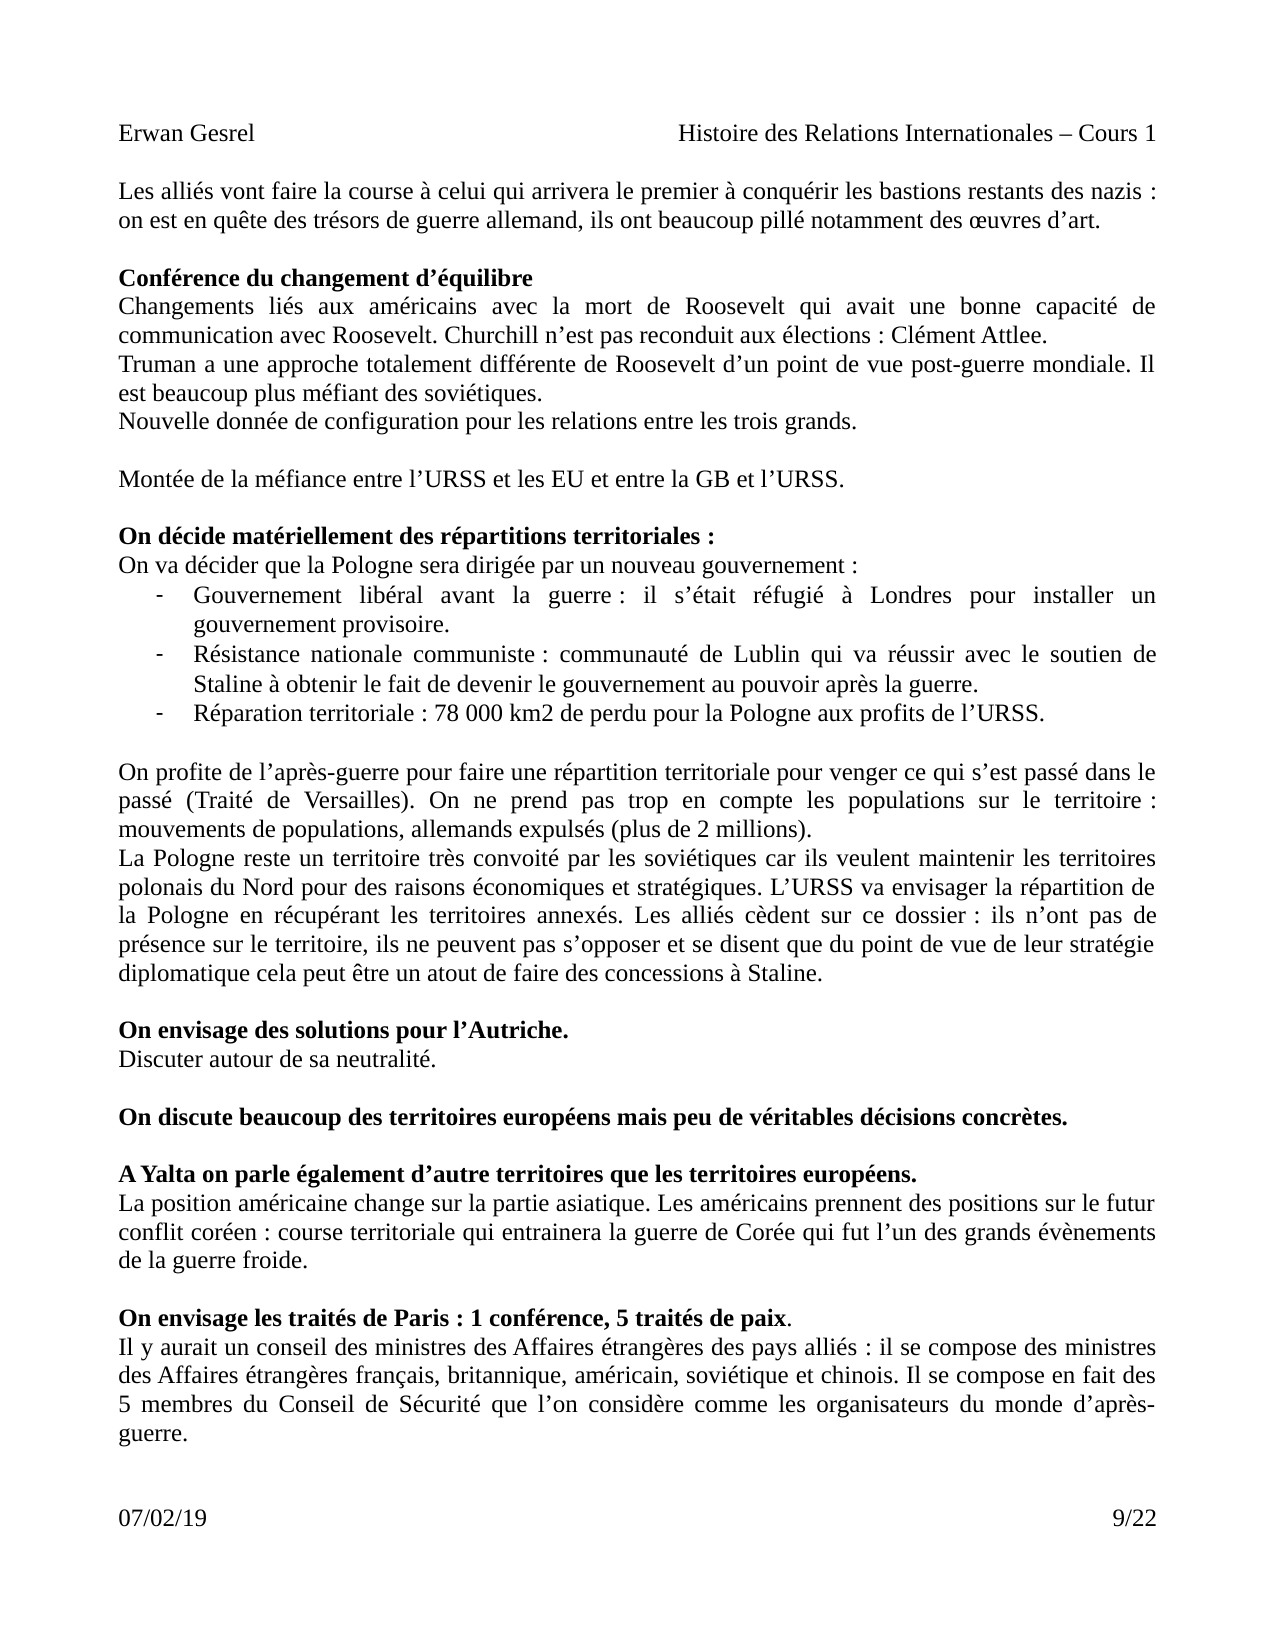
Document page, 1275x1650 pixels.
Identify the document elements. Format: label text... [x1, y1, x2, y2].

text Truman a une approche totalement différente de Roosevelt d’un point de vue post-guerre mondiale. Il est beaucoup plus méfiant des soviétiques. [118, 349, 1157, 406]
text On envisage des solutions pour l’Autriche. [118, 1015, 1157, 1044]
list Réparation territoriale : 78 000 km2 de perdu pour la Pologne aux profits de l’URSS. [156, 697, 1157, 728]
text On va décider que la Pologne sera dirigée par un nouveau gouvernement : [118, 550, 1157, 579]
list Résistance nationale communiste : communauté de Lublin qui va réussir avec le soutien de Staline à obtenir le fait de devenir le gouvernement au pouvoir après la guerre. [156, 638, 1157, 697]
text La Pologne reste un territoire très convoité par les soviétiques car ils veulent maintenir les territoires polonais du Nord pour des raisons économiques et stratégiques. L’URSS va envisager la répartition de la Pologne en récupérant les territoires annexés. Les alliés cèdent sur ce dossier : ils n’ont pas de présence sur le territoire, ils ne peuvent pas s’opposer et se disent que du point de vue de leur stratégie diplomatique cela peut être un atout de faire des concessions à Staline. [118, 843, 1157, 987]
text On envisage les traités de Paris : 1 conférence, 5 traités de paix. [118, 1303, 1157, 1332]
text Conférence du changement d’équilibre [118, 263, 1157, 291]
text On profite de l’après-guerre pour faire une répartition territoriale pour venger ce qui s’est passé dans le passé (Traité de Versailles). On ne prend pas trop en compte les populations sur le territoire : mouvements de populations, allemands expulsés (plus de 2 millions). [118, 757, 1157, 843]
text On décide matériellement des répartitions territoriales : [118, 521, 1157, 550]
text Montée de la méfiance entre l’URSS et les EU et entre la GB et l’URSS. [118, 464, 1157, 493]
text La position américaine change sur la partie asiatique. Les américains prennent des positions sur le futur conflit coréen : course territoriale qui entrainera la guerre de Corée qui fut l’un des grands évènements de la guerre froide. [118, 1188, 1157, 1274]
text Discuter autour de sa neutralité. [118, 1044, 1157, 1073]
text Il y aurait un conseil des ministres des Affaires étrangères des pays alliés : il se compose des ministres des Affaires étrangères français, britannique, américain, soviétique et chinois. Il se compose en fait des 5 membres du Conseil de Sécurité que l’on considère comme les organisateurs du monde d’après-guerre. [118, 1332, 1157, 1447]
text Changements liés aux américains avec la mort de Roosevelt qui avait une bonne capacité de communication avec Roosevelt. Churchill n’est pas reconduit aux élections : Clément Attlee. [118, 291, 1157, 349]
text On discute beaucoup des territoires européens mais peu de véritables décisions concrètes. [118, 1102, 1157, 1130]
text Nouvelle donnée de configuration pour les relations entre les trois grands. [118, 406, 1157, 435]
text A Yalta on parle également d’autre territoires que les territoires européens. [118, 1159, 1157, 1188]
list Gouvernement libéral avant la guerre : il s’était réfugié à Londres pour installer un gouvernement provisoire. [156, 579, 1157, 638]
text Les alliés vont faire la course à celui qui arrivera le premier à conquérir les bastions restants des nazis : on est en quête des trésors de guerre allemand, ils ont beaucoup pillé notamment des œuvres d’art. [118, 176, 1157, 234]
